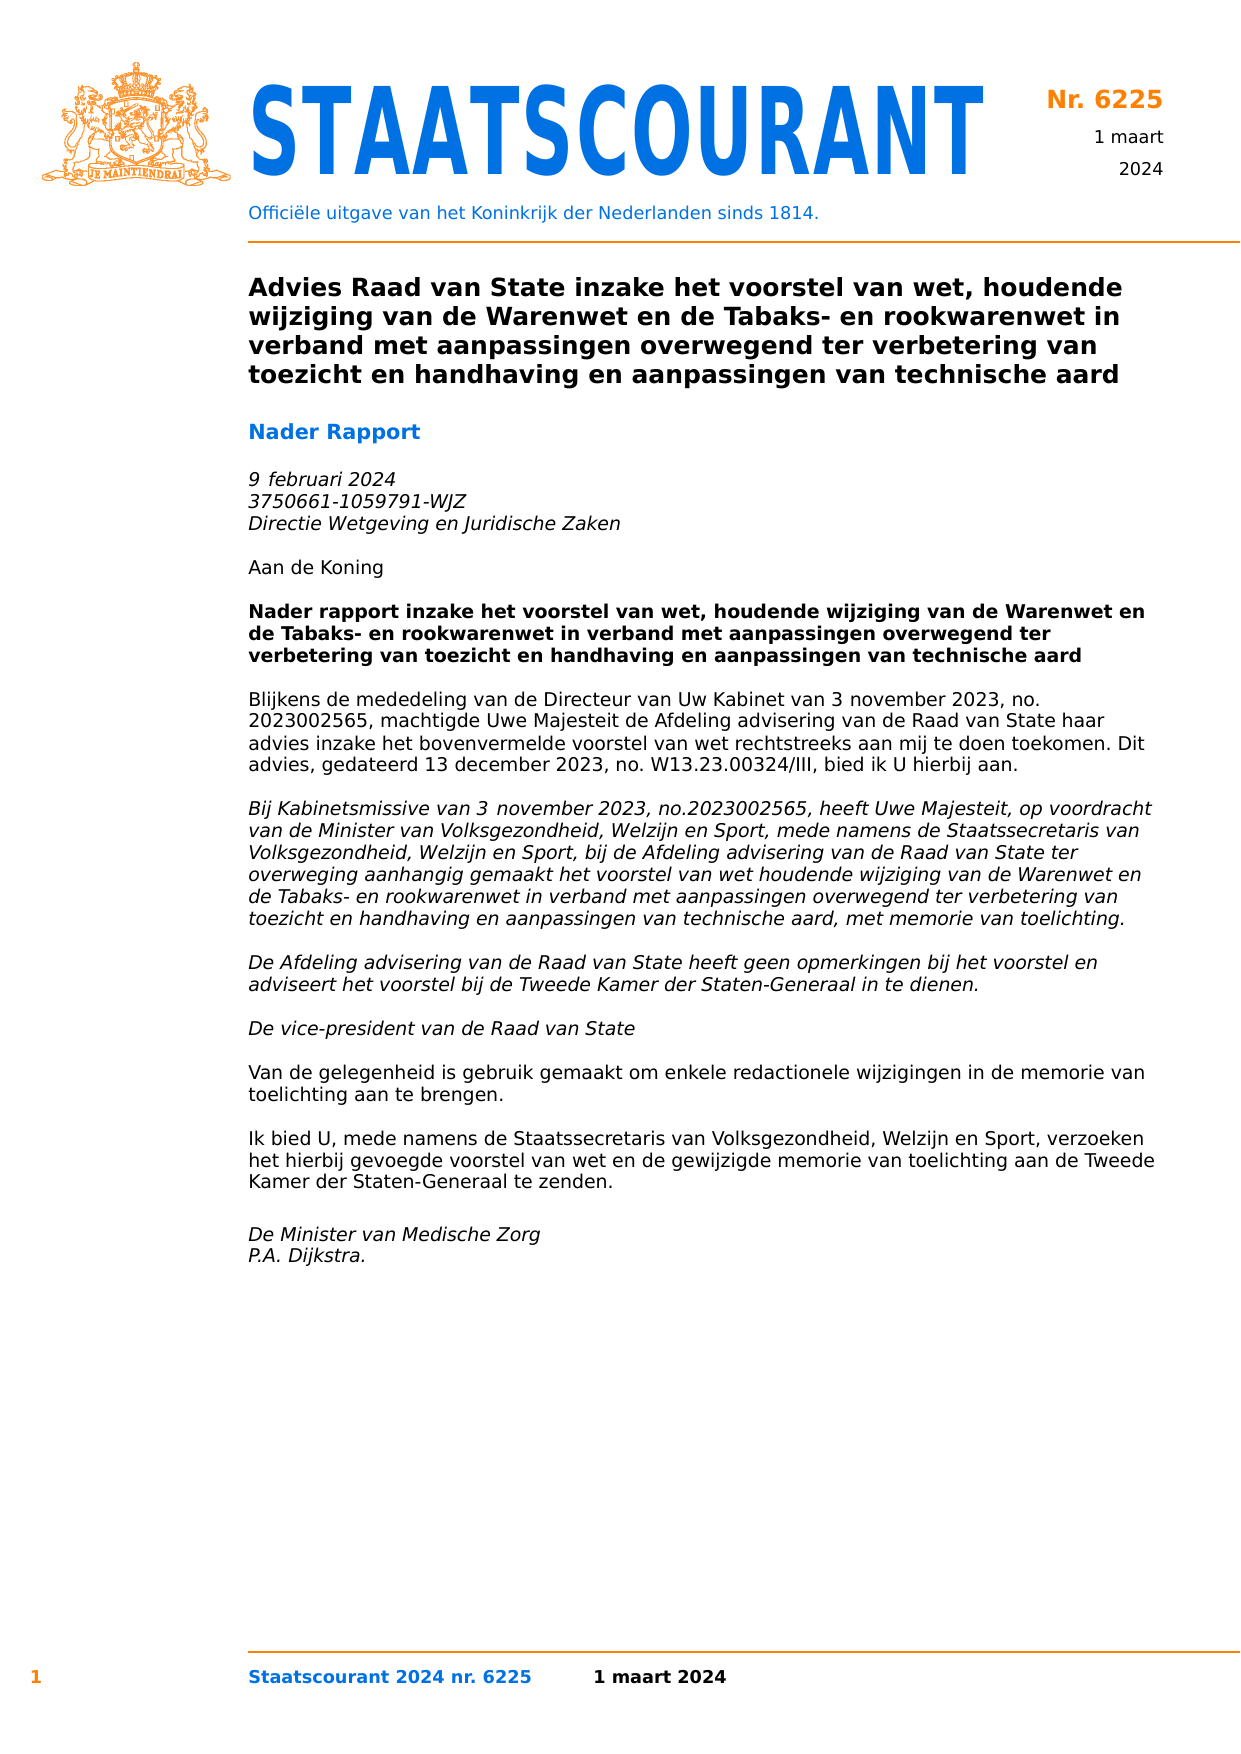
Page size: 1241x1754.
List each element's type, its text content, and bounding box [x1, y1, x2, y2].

picture [41, 62, 231, 186]
text Nader rapport inzake het voorstel van wet, houdende wijziging van de Warenwet en de Tabaks- en rookwarenwet in verband met aanpassingen overwegend ter verbetering van toezicht en handhaving en aanpassingen van technische aard [248, 601, 1163, 667]
text Blijkens de mededeling van de Directeur van Uw Kabinet van 3 november 2023, no. 2023002565, machtigde Uwe Majesteit de Afdeling advisering van de Raad van State haar advies inzake het bovenvermelde voorstel van wet rechtstreeks aan mij te doen toekomen. Dit advies, gedateerd 13 december 2023, no. W13.23.00324/III, bied ik U hierbij aan. [248, 688, 1163, 776]
table_cell Officiële uitgave van het Koninkrijk der Nederlanden sinds 1814. [248, 203, 1240, 241]
table_header STAATSCOURANT [248, 62, 998, 203]
table_cell 2024 [998, 153, 1240, 203]
text Directie Wetgeving en Juridische Zaken [248, 513, 1163, 535]
text Aan de Koning [248, 557, 1163, 579]
table_cell 1 maart [998, 121, 1240, 153]
subtitle Advies Raad van State inzake het voorstel van wet, houdende wijziging van de Warenwet en de Tabaks- en rookwarenwet in verband met aanpassingen overwegend ter verbetering van toezicht en handhaving en aanpassingen van technische aard [248, 273, 1163, 390]
subtitle Nader Rapport [248, 420, 1163, 444]
text De Minister van Medische Zorg P.A. Dijkstra. [248, 1223, 1163, 1267]
text De Afdeling advisering van de Raad van State heeft geen opmerkingen bij het voorstel en adviseert het voorstel bij de Tweede Kamer der Staten-Generaal in te dienen. [248, 952, 1163, 996]
table_header Nr. 6225 [998, 62, 1240, 121]
text Bij Kabinetsmissive van 3 november 2023, no.2023002565, heeft Uwe Majesteit, op voordracht van de Minister van Volksgezondheid, Welzijn en Sport, mede namens de Staatssecretaris van Volksgezondheid, Welzijn en Sport, bij de Afdeling advisering van de Raad van State ter overweging aanhangig gemaakt het voorstel van wet houdende wijziging van de Warenwet en de Tabaks- en rookwarenwet in verband met aanpassingen overwegend ter verbetering van toezicht en handhaving en aanpassingen van technische aard, met memorie van toelichting. [248, 798, 1163, 930]
text Ik bied U, mede namens de Staatssecretaris van Volksgezondheid, Welzijn en Sport, verzoeken het hierbij gevoegde voorstel van wet en de gewijzigde memorie van toelichting aan de Tweede Kamer der Staten-Generaal te zenden. [248, 1127, 1163, 1193]
text 3750661-1059791-WJZ [248, 491, 1163, 513]
text De vice-president van de Raad van State [248, 1018, 1163, 1040]
text Van de gelegenheid is gebruik gemaakt om enkele redactionele wijzigingen in de memorie van toelichting aan te brengen. [248, 1062, 1163, 1106]
text 9 februari 2024 [248, 469, 1163, 491]
table_header [25, 62, 248, 241]
